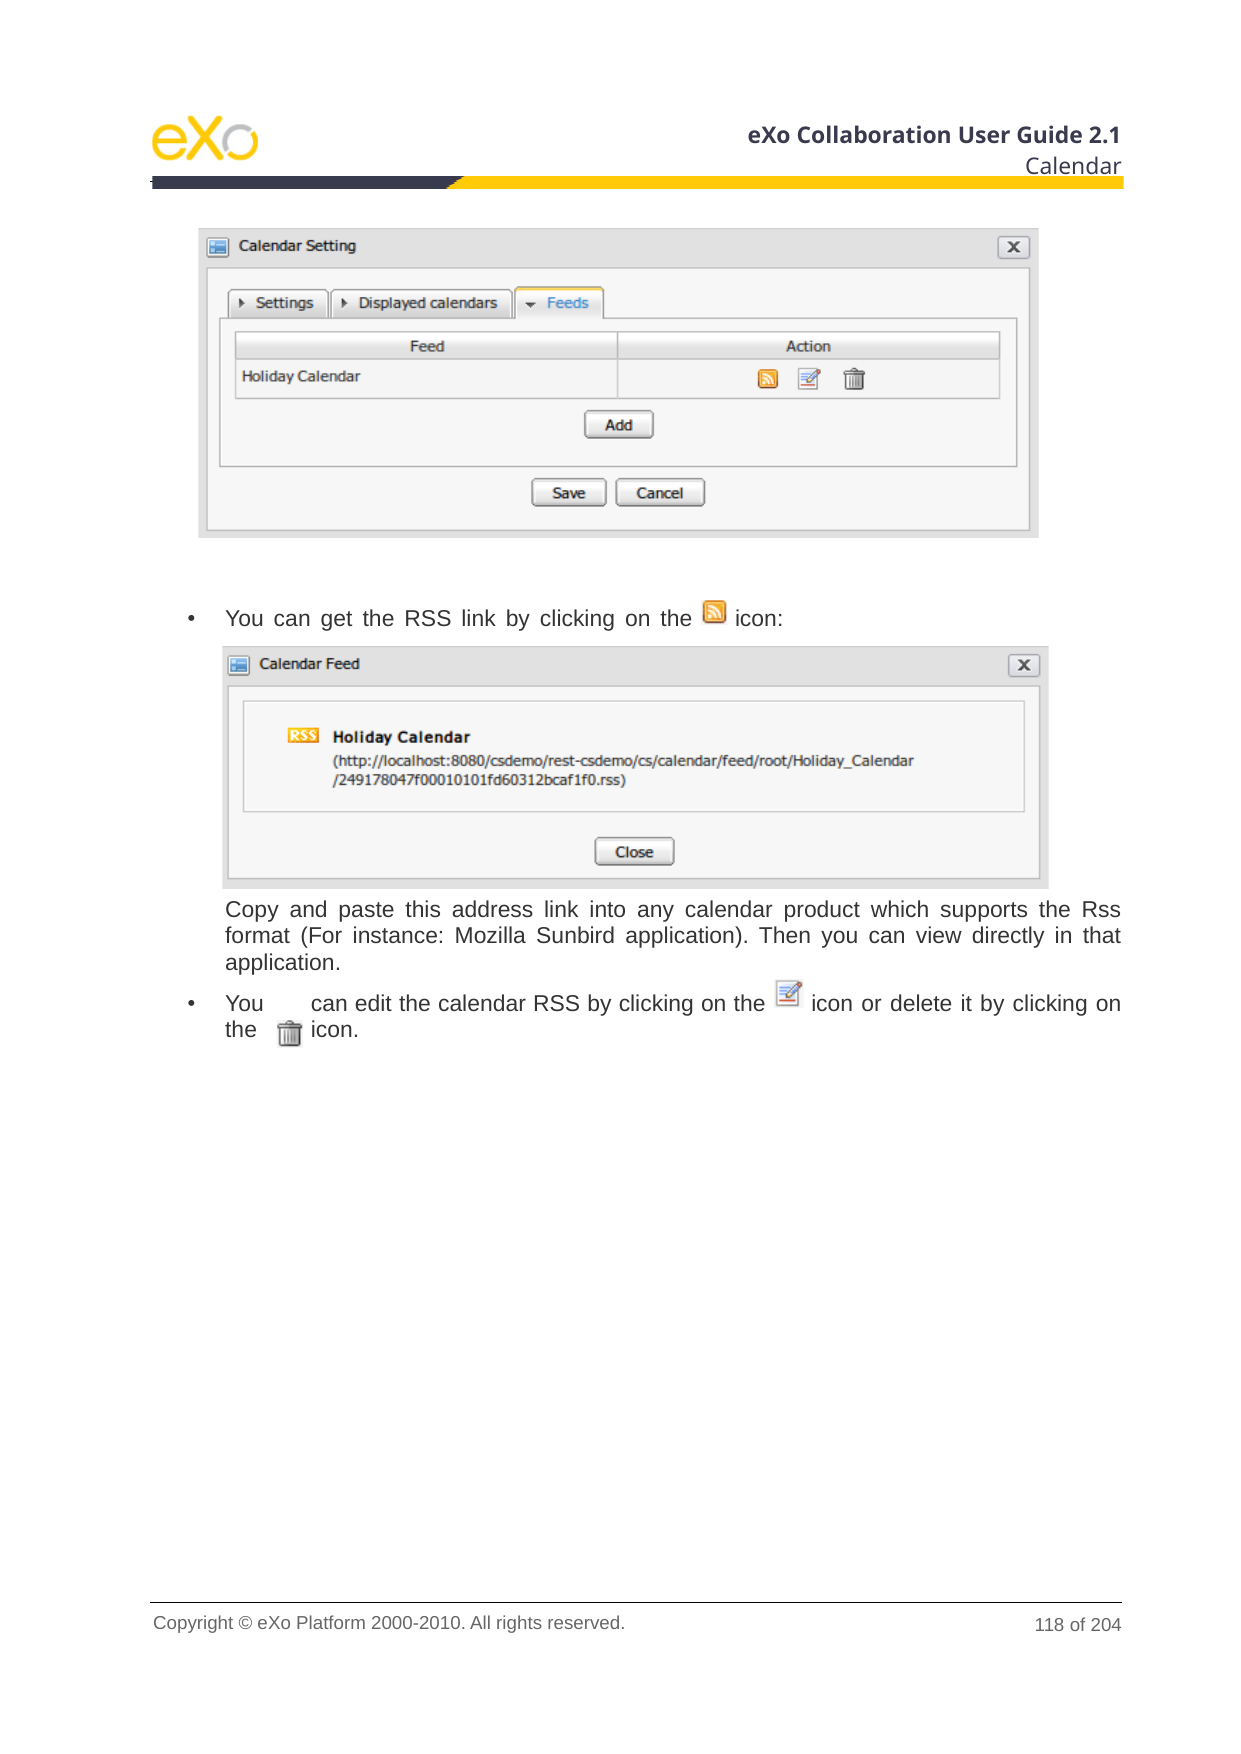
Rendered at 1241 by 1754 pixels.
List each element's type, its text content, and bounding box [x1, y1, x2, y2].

picture [152, 176, 1124, 189]
picture [276, 1020, 304, 1048]
picture [773, 979, 804, 1008]
picture [198, 228, 1039, 538]
list Copy and paste this address link into any calendar product which supports the Rss format (For instance: Mozilla Sunbird application). Then you can view directly in that application. [187, 889, 1122, 975]
list You can edit the calendar RSS by clicking on the icon or delete it by clicking on the icon. [187, 990, 1122, 1043]
picture [152, 115, 259, 161]
list You can get the RSS link by clicking on the icon: [187, 605, 1122, 632]
picture [222, 646, 1049, 889]
picture [700, 600, 728, 625]
